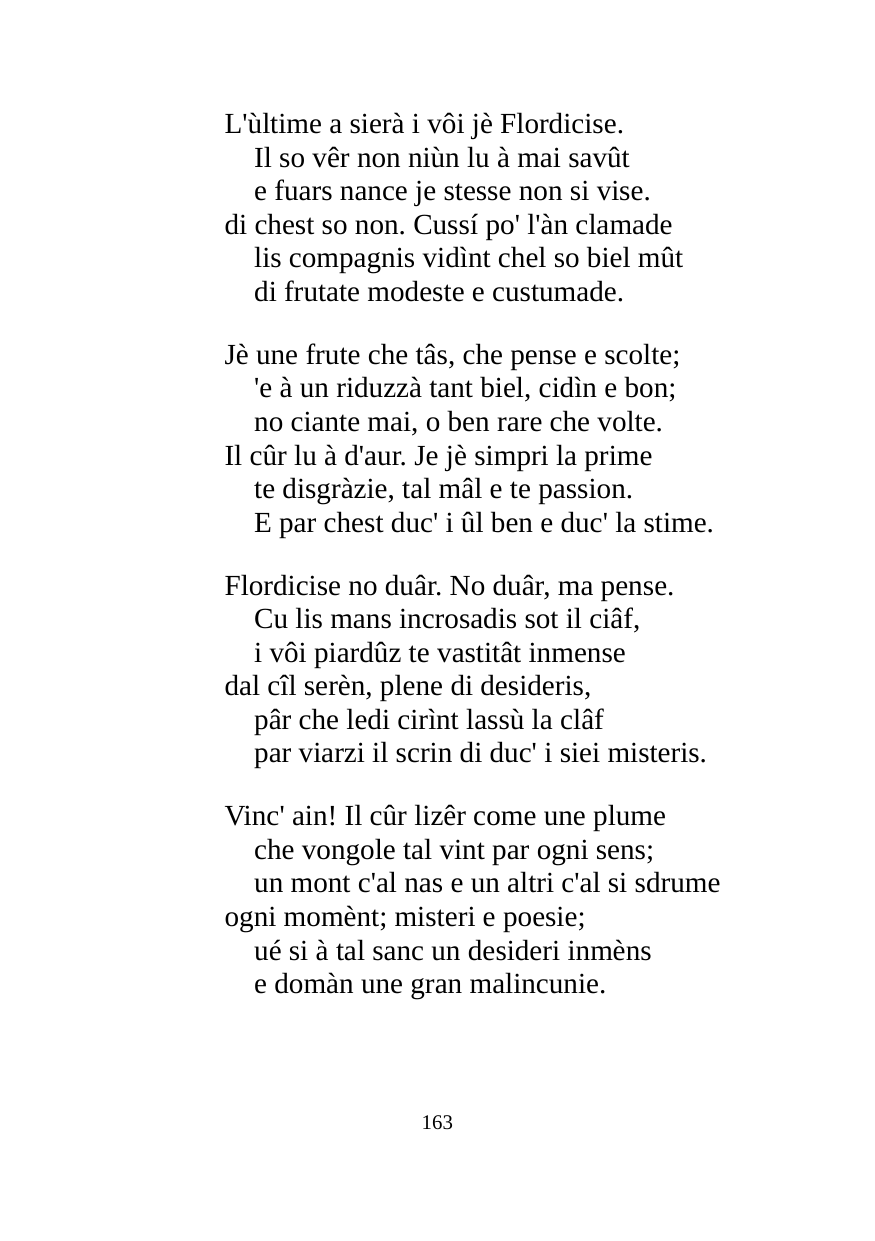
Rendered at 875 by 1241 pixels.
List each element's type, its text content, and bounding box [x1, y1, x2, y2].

text dal cîl serèn, plene di desideris, pâr che ledi cirìnt lassù la clâf par viarzi il scrin di duc' i siei misteris. [224, 668, 768, 769]
text Vinc' ain! Il cûr lizêr come une plume che vongole tal vint par ogni sens; un mont c'al nas e un altri c'al si sdrume [224, 798, 768, 899]
text Flordicise no duâr. No duâr, ma pense. Cu lis mans incrosadis sot il ciâf, i vôi piardûz te vastitât inmense [224, 568, 768, 668]
text Jè une frute che tâs, che pense e scolte; 'e à un riduzzà tant biel, cidìn e bon; no ciante mai, o ben rare che volte. [224, 337, 768, 438]
text di chest so non. Cussí po' l'àn clamade lis compagnis vidìnt chel so biel mût di frutate modeste e custumade. [224, 207, 768, 307]
text L'ùltime a sierà i vôi jè Flordicise. Il so vêr non niùn lu à mai savût e fuars nance je stesse non si vise. [224, 106, 768, 207]
text Il cûr lu à d'aur. Je jè simpri la prime te disgràzie, tal mâl e te passion. E par chest duc' i ûl ben e duc' la stime. [224, 438, 768, 538]
text ogni momènt; misteri e poesie; ué si à tal sanc un desideri inmèns e domàn une gran malincunie. [224, 899, 768, 1000]
